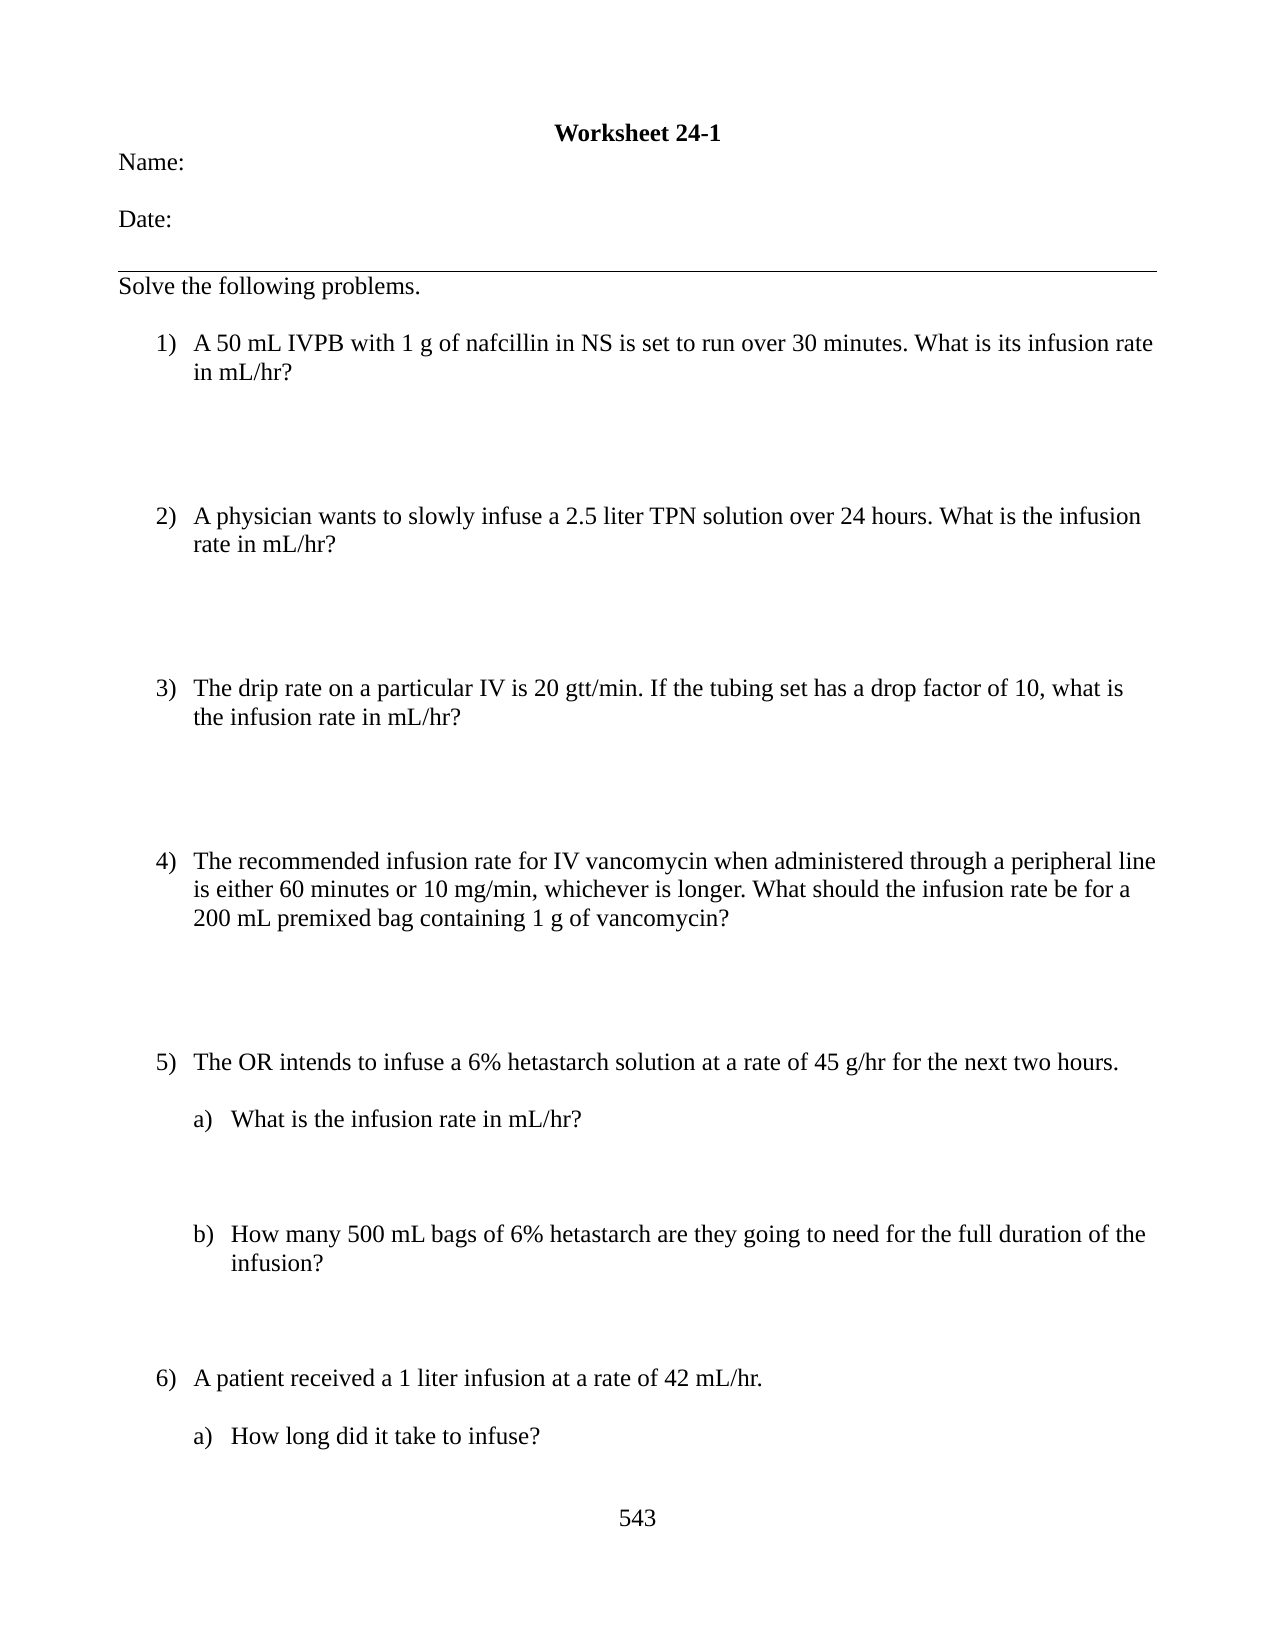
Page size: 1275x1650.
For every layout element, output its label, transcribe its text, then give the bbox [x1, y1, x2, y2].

list The drip rate on a particular IV is 20 gtt/min. If the tubing set has a drop factor of 10, what is the infusion rate in mL/hr? [156, 673, 1157, 731]
text Worksheet 24-1 [118, 118, 1157, 147]
list What is the infusion rate in mL/hr? [193, 1104, 1157, 1133]
list How many 500 mL bags of 6% hetastarch are they going to need for the full duration of the infusion? [193, 1219, 1157, 1277]
text Date: [118, 204, 1157, 233]
text Solve the following problems. [118, 272, 1157, 299]
list A patient received a 1 liter infusion at a rate of 42 mL/hr. [156, 1363, 1157, 1392]
list A physician wants to slowly infuse a 2.5 liter TPN solution over 24 hours. What is the infusion rate in mL/hr? [156, 501, 1157, 558]
list The OR intends to infuse a 6% hetastarch solution at a rate of 45 g/hr for the next two hours. [156, 1047, 1157, 1076]
list How long did it take to infuse? [193, 1421, 1157, 1449]
list A 50 mL IVPB with 1 g of nafcillin in NS is set to run over 30 minutes. What is its infusion rate in mL/hr? [156, 328, 1157, 386]
list The recommended infusion rate for IV vancomycin when administered through a peripheral line is either 60 minutes or 10 mg/min, whichever is longer. What should the infusion rate be for a 200 mL premixed bag containing 1 g of vancomycin? [156, 846, 1157, 932]
text Name: [118, 147, 1157, 176]
